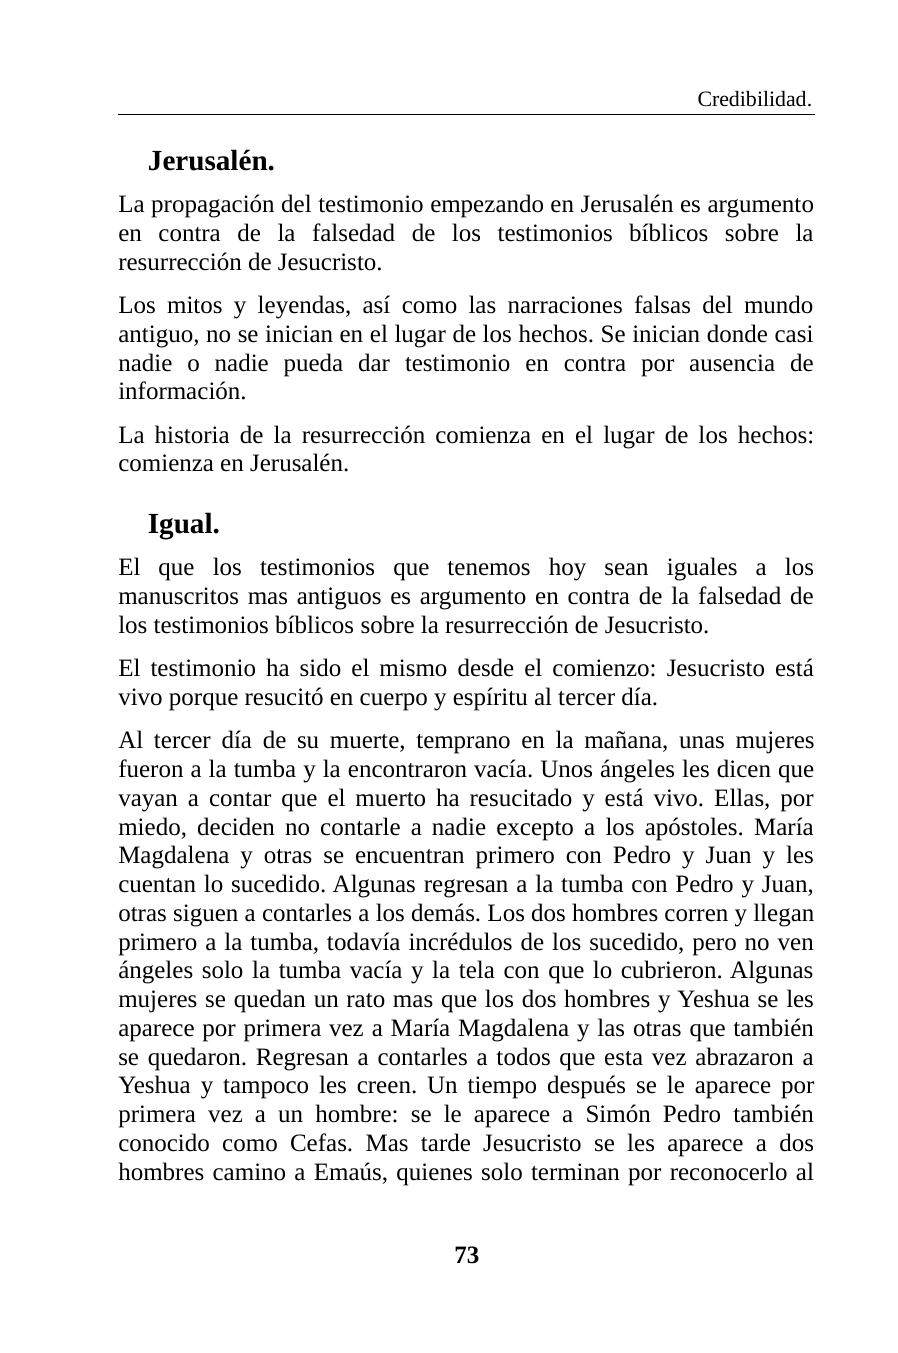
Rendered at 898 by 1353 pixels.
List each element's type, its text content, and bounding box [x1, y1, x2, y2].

text Los mitos y leyendas, así como las narraciones falsas del mundo antiguo, no se inician en el lugar de los hechos. Se inician donde casi nadie o nadie pueda dar testimonio en contra por ausencia de información. [118, 290, 815, 405]
text La propagación del testimonio empezando en Jerusalén es argumento en contra de la falsedad de los testimonios bíblicos sobre la resurrección de Jesucristo. [118, 189, 815, 276]
text El testimonio ha sido el mismo desde el comienzo: Jesucristo está vivo porque resucitó en cuerpo y espíritu al tercer día. [118, 653, 815, 711]
text Al tercer día de su muerte, temprano en la mañana, unas mujeres fueron a la tumba y la encontraron vacía. Unos ángeles les dicen que vayan a contar que el muerto ha resucitado y está vivo. Ellas, por miedo, deciden no contarle a nadie excepto a los apóstoles. María Magdalena y otras se encuentran primero con Pedro y Juan y les cuentan lo sucedido. Algunas regresan a la tumba con Pedro y Juan, otras siguen a contarles a los demás. Los dos hombres corren y llegan primero a la tumba, todavía incrédulos de los sucedido, pero no ven ángeles solo la tumba vacía y la tela con que lo cubrieron. Algunas mujeres se quedan un rato mas que los dos hombres y Yeshua se les aparece por primera vez a María Magdalena y las otras que también se quedaron. Regresan a contarles a todos que esta vez abrazaron a Yeshua y tampoco les creen. Un tiempo después se le aparece por primera vez a un hombre: se le aparece a Simón Pedro también conocido como Cefas. Mas tarde Jesucristo se les aparece a dos hombres camino a Emaús, quienes solo terminan por reconocerlo al [118, 725, 815, 1185]
text La historia de la resurrección comienza en el lugar de los hechos: comienza en Jerusalén. [118, 420, 815, 477]
subtitle Igual. [148, 506, 815, 540]
text El que los testimonios que tenemos hoy sean iguales a los manuscritos mas antiguos es argumento en contra de la falsedad de los testimonios bíblicos sobre la resurrección de Jesucristo. [118, 552, 815, 639]
subtitle Jerusalén. [148, 143, 815, 177]
